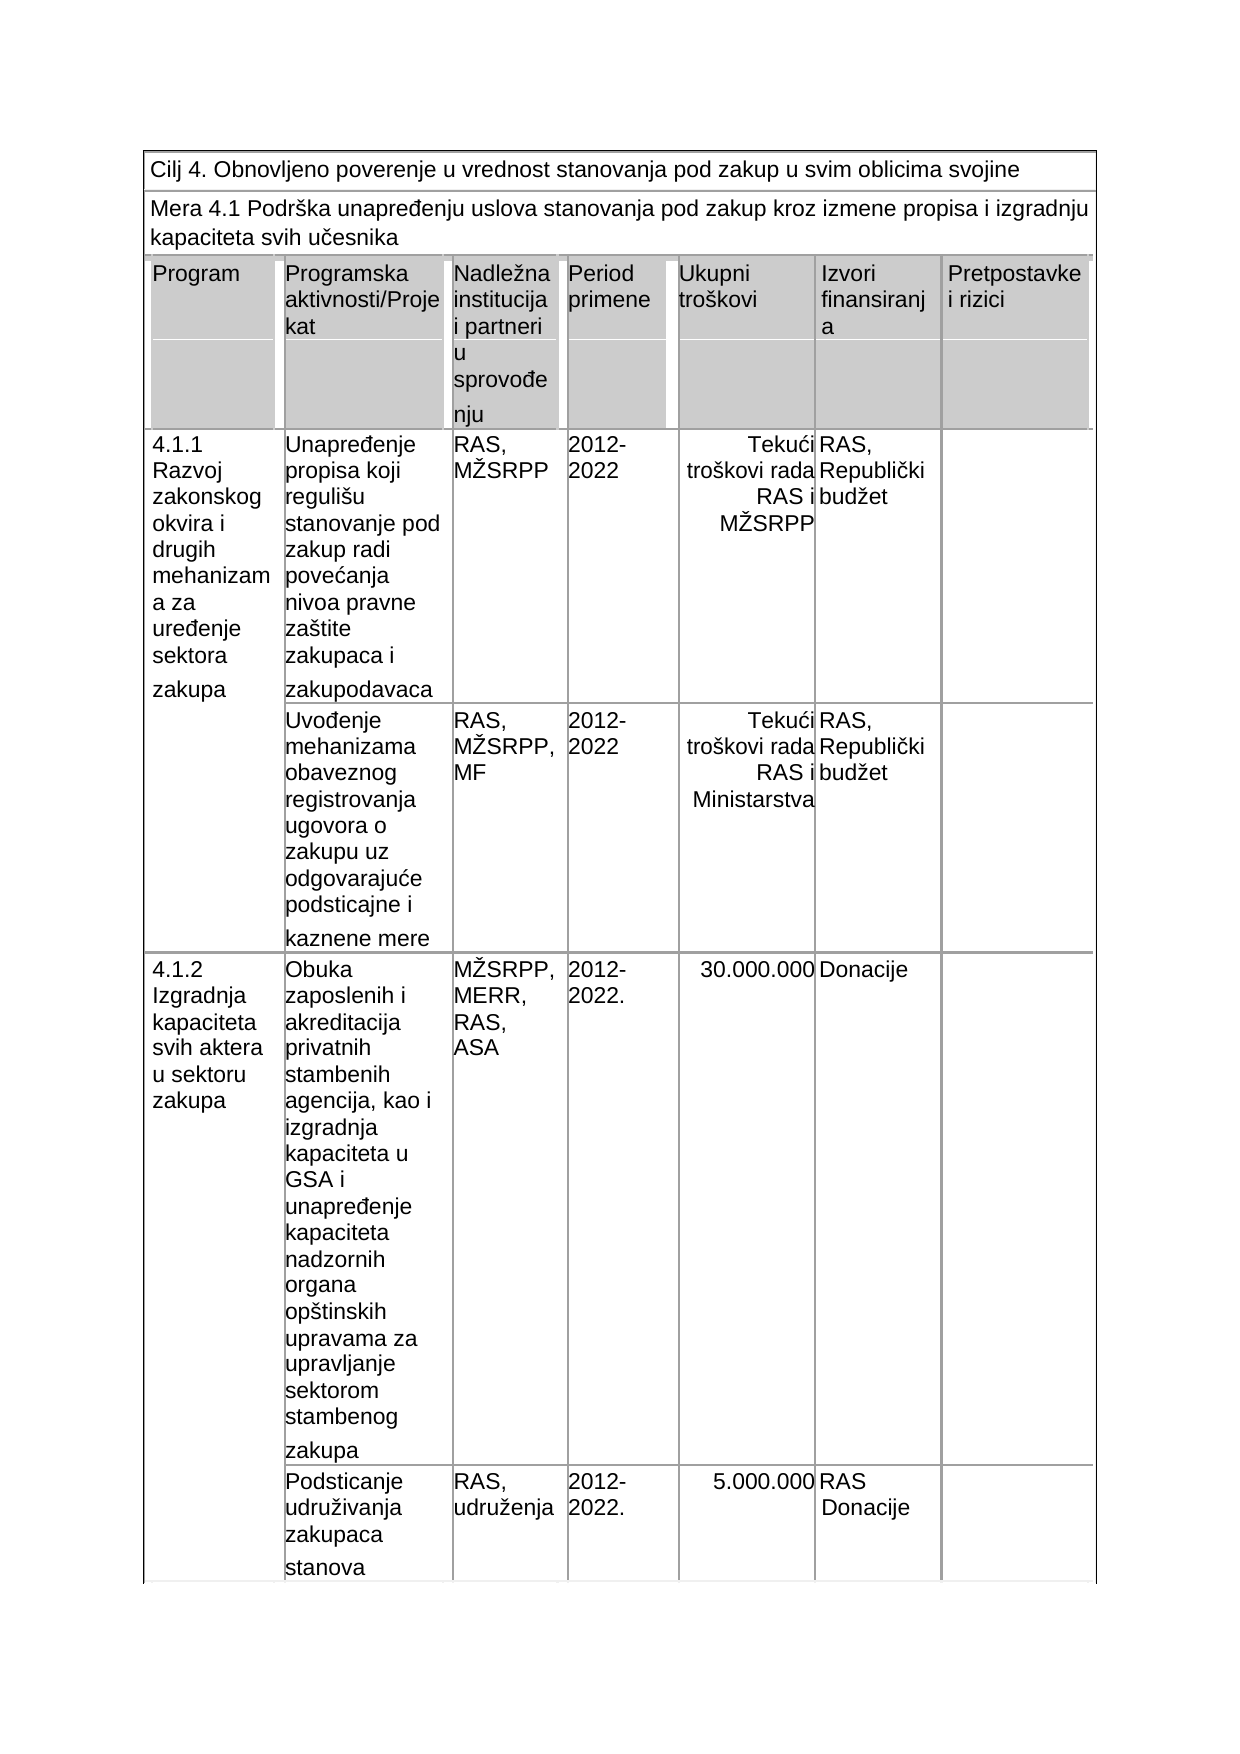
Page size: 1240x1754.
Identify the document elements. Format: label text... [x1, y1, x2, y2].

table_cell [454, 1298, 557, 1324]
table_cell [559, 340, 567, 366]
table_cell [153, 287, 273, 313]
table_cell [666, 484, 678, 510]
table_cell [680, 865, 814, 891]
table_cell [152, 1272, 274, 1298]
table_cell [943, 1521, 948, 1547]
table_cell [943, 340, 948, 366]
table_cell [816, 1351, 821, 1377]
table_cell [680, 917, 814, 951]
table_cell [443, 812, 452, 838]
table_cell [680, 1325, 814, 1351]
table_cell zakupodavaca [286, 668, 443, 702]
table_cell [666, 668, 678, 702]
table_cell [666, 704, 678, 733]
table_cell [558, 1377, 567, 1404]
table_cell [152, 1193, 274, 1219]
table_header Programska [286, 256, 442, 287]
table_cell [948, 838, 1088, 864]
table_header Period [569, 256, 666, 287]
table_cell [153, 392, 273, 428]
table_cell [948, 1298, 1088, 1324]
table_cell [821, 865, 940, 891]
table_cell [680, 340, 814, 366]
table_cell [1088, 510, 1093, 537]
table_cell [274, 1325, 284, 1351]
table_cell [443, 430, 452, 457]
table_cell [680, 1219, 814, 1246]
table_cell udruživanja [286, 1495, 443, 1521]
table_cell [454, 642, 557, 668]
table_cell [145, 1377, 152, 1404]
table_cell [943, 1272, 948, 1298]
table_cell [680, 1114, 814, 1140]
table_cell [1088, 1246, 1093, 1272]
table_cell opštinskih [286, 1298, 443, 1324]
table_cell [274, 1009, 284, 1035]
table_cell [821, 917, 940, 951]
table_cell [559, 261, 567, 287]
table_cell Tekući [680, 430, 814, 457]
table_cell [948, 1035, 1088, 1061]
table_cell [145, 702, 152, 733]
table_cell [443, 982, 452, 1008]
table_cell Republički [816, 458, 940, 484]
table_cell [558, 563, 567, 589]
table_cell [948, 1521, 1088, 1547]
table_cell [666, 430, 678, 457]
table_cell [569, 1521, 666, 1547]
table_cell [943, 1325, 948, 1351]
table_cell [275, 392, 284, 428]
table_cell [443, 1272, 452, 1298]
table_cell Razvoj [152, 458, 274, 484]
table_header Ukupni [680, 256, 814, 287]
table_header Program [153, 256, 273, 287]
table_cell [816, 812, 821, 838]
table_cell [1088, 1548, 1093, 1580]
table_cell [816, 982, 821, 1008]
table_cell [558, 484, 567, 510]
table_cell [569, 759, 666, 786]
table_cell [443, 1246, 452, 1272]
table_cell [152, 702, 274, 733]
table_header Pretpostavke [948, 256, 1087, 287]
table_cell zakupaca i [286, 642, 443, 668]
table_cell zakupu uz [286, 838, 443, 864]
table_cell mehanizama [286, 733, 443, 759]
table_cell [145, 812, 152, 838]
table_cell [274, 484, 284, 510]
table_cell [666, 366, 678, 392]
table_cell [443, 838, 452, 864]
table_cell [816, 917, 821, 951]
table_cell [145, 668, 152, 702]
table_cell [274, 668, 284, 702]
table_cell [275, 340, 284, 366]
table_cell Unapređenje [286, 430, 443, 457]
table_cell [816, 1009, 821, 1035]
table_cell [443, 1298, 452, 1324]
table_cell [1088, 589, 1093, 616]
table_cell 2012- [569, 954, 666, 982]
table_cell [816, 1298, 821, 1324]
table_cell [680, 589, 814, 616]
table_cell unapređenje [286, 1193, 443, 1219]
table_cell [666, 1167, 678, 1193]
table_cell [821, 1430, 940, 1464]
table_cell povećanja [286, 563, 443, 589]
table_cell [816, 340, 821, 366]
table_cell [1088, 563, 1093, 589]
table_cell [454, 1088, 557, 1114]
table_cell [816, 313, 821, 339]
table_cell [145, 917, 152, 951]
table_cell [666, 1114, 678, 1140]
table_cell [943, 313, 948, 339]
table_cell [943, 954, 948, 982]
table_cell [145, 642, 152, 668]
table_cell [145, 865, 152, 891]
table_cell [274, 642, 284, 668]
table_cell propisa koji [286, 458, 443, 484]
table_cell 2022 [569, 458, 666, 484]
table_cell [443, 1521, 452, 1547]
table_cell [948, 1246, 1088, 1272]
table_cell [943, 917, 948, 951]
table_cell stanovanje pod [286, 510, 443, 537]
table_cell [274, 759, 284, 786]
table_cell zakupaca [286, 1521, 443, 1547]
table_cell [821, 1088, 940, 1114]
table_cell drugih [152, 537, 274, 563]
table_cell [666, 733, 678, 759]
table_cell [443, 865, 452, 891]
table_cell budžet [816, 484, 940, 510]
table_cell [569, 589, 666, 616]
table_cell [1088, 704, 1093, 733]
table_cell [943, 1495, 948, 1521]
table_cell [443, 668, 452, 702]
table_cell [558, 668, 567, 702]
table_cell [680, 313, 814, 339]
table_cell [1088, 484, 1093, 510]
table_cell 4.1.2 [152, 954, 274, 982]
table_cell [1089, 313, 1093, 339]
table_cell [274, 1272, 284, 1298]
table_cell [443, 589, 452, 616]
table_cell [569, 1114, 666, 1140]
table_cell [816, 838, 821, 864]
table_cell [948, 1219, 1088, 1246]
table_cell [816, 1325, 821, 1351]
table_cell [1088, 537, 1093, 563]
table_cell [558, 891, 567, 917]
table_cell [152, 1140, 274, 1167]
table_cell [558, 1404, 567, 1430]
table_cell [680, 1377, 814, 1404]
table_cell [145, 1009, 152, 1035]
table_cell [454, 1548, 557, 1580]
table_cell ugovora o [286, 812, 443, 838]
table_cell [274, 1495, 284, 1521]
table_cell [274, 982, 284, 1008]
table_cell [454, 1404, 557, 1430]
table_cell [666, 891, 678, 917]
table_cell [145, 1298, 152, 1324]
table_cell [443, 642, 452, 668]
table_cell [274, 510, 284, 537]
table_cell [948, 616, 1088, 642]
table_cell [816, 1061, 821, 1088]
table_cell [1088, 1466, 1093, 1495]
table_cell upravama za [286, 1325, 443, 1351]
table_cell [680, 392, 814, 428]
table_cell [680, 891, 814, 917]
table_cell [821, 1351, 940, 1377]
table_cell [569, 616, 666, 642]
table_cell [821, 1061, 940, 1088]
table_cell primene [569, 287, 666, 313]
table_cell [816, 287, 821, 313]
table_cell [821, 1272, 940, 1298]
table_cell [145, 1325, 152, 1351]
table_cell [948, 1272, 1088, 1298]
table_cell i rizici [948, 287, 1087, 313]
table_cell [948, 1430, 1088, 1464]
table_cell [454, 1140, 557, 1167]
table_cell [943, 704, 948, 733]
table_cell [816, 1430, 821, 1464]
table_cell [666, 982, 678, 1008]
table_cell [666, 261, 678, 287]
table_cell [558, 1246, 567, 1272]
table_header [275, 256, 284, 261]
table_cell [943, 1009, 948, 1035]
table_cell [558, 733, 567, 759]
table_cell [1088, 1521, 1093, 1547]
table_cell [443, 1548, 452, 1580]
table_cell sektorom [286, 1377, 443, 1404]
table_cell [152, 1246, 274, 1272]
table_cell [454, 1193, 557, 1219]
table_cell [145, 786, 152, 812]
table_cell [569, 510, 666, 537]
table_cell [666, 1377, 678, 1404]
table_cell [666, 1219, 678, 1246]
table_cell [943, 1035, 948, 1061]
table_cell [821, 1193, 940, 1219]
table_cell [821, 668, 940, 702]
table_cell [274, 430, 284, 457]
table_cell [558, 642, 567, 668]
table_cell [821, 366, 940, 392]
table_cell [274, 1193, 284, 1219]
table_cell [274, 1219, 284, 1246]
table_cell [443, 510, 452, 537]
table_cell [274, 1140, 284, 1167]
table_cell [558, 616, 567, 642]
table_cell [152, 891, 274, 917]
table_cell [569, 313, 666, 339]
table_cell [274, 1035, 284, 1061]
table_cell akreditacija [286, 1009, 443, 1035]
table_cell [943, 287, 948, 313]
table_cell [558, 1495, 567, 1521]
table_cell [558, 786, 567, 812]
table_cell [680, 642, 814, 668]
table_cell [1088, 982, 1093, 1008]
table_cell [943, 392, 948, 428]
table_cell [666, 287, 678, 313]
table_cell kapaciteta u [286, 1140, 443, 1167]
table_cell kapaciteta [152, 1009, 274, 1035]
text Cilj 4. Obnovljeno poverenje u vrednost stanovanja pod zakup u svim oblicima svojine [150, 156, 1095, 182]
table_cell 4.1.1 [152, 430, 274, 457]
table_cell [443, 917, 452, 951]
table_cell [454, 1521, 557, 1547]
table_cell [152, 786, 274, 812]
table_cell [1088, 1219, 1093, 1246]
table_cell [454, 891, 557, 917]
table_cell [569, 1377, 666, 1404]
table_cell [145, 1404, 152, 1430]
table_cell [1088, 430, 1093, 457]
table_cell [948, 982, 1088, 1008]
table_cell [454, 1325, 557, 1351]
table_cell [569, 1548, 666, 1580]
table_cell [558, 812, 567, 838]
table_cell [943, 1140, 948, 1167]
table_cell [152, 1521, 274, 1547]
table_cell RAS [816, 1466, 940, 1495]
table_cell [680, 616, 814, 642]
table_cell [569, 1061, 666, 1088]
table_cell [948, 458, 1088, 484]
table_cell [666, 510, 678, 537]
table_cell [145, 1088, 152, 1114]
table_cell kat [286, 313, 442, 339]
table_cell [943, 1246, 948, 1272]
table_cell [145, 484, 152, 510]
table_cell budžet [816, 759, 940, 786]
table_cell [1088, 838, 1093, 864]
table_cell [821, 1009, 940, 1035]
table_cell [943, 1114, 948, 1140]
table_cell [821, 891, 940, 917]
table_cell [948, 340, 1087, 366]
table_cell [569, 812, 666, 838]
table_cell [680, 1272, 814, 1298]
table_cell [145, 1219, 152, 1246]
table_cell [1088, 616, 1093, 642]
table_cell [943, 759, 948, 786]
table_cell [443, 1351, 452, 1377]
table_cell Obuka [286, 954, 443, 982]
table_cell [666, 1061, 678, 1088]
table_cell [821, 1325, 940, 1351]
table_cell zakupa [286, 1430, 443, 1464]
table_cell [443, 563, 452, 589]
table_cell [821, 510, 940, 537]
table_cell [569, 1009, 666, 1035]
table_cell [558, 865, 567, 891]
table_cell [443, 1167, 452, 1193]
table_cell institucija [454, 287, 556, 313]
table_cell [666, 537, 678, 563]
table_cell Donacije [816, 954, 940, 982]
table_cell stambenog [286, 1404, 443, 1430]
table_cell RAS i [680, 484, 814, 510]
table_cell [816, 510, 821, 537]
table_cell i partneri [454, 313, 556, 339]
table_cell [443, 1325, 452, 1351]
table_cell [274, 838, 284, 864]
table_cell [948, 563, 1088, 589]
table_cell [948, 313, 1087, 339]
table_cell [666, 1404, 678, 1430]
table_cell kapaciteta [286, 1219, 443, 1246]
table_cell [145, 954, 152, 982]
table_cell [274, 537, 284, 563]
table_cell [569, 537, 666, 563]
table_cell [569, 340, 666, 366]
table_cell [948, 1088, 1088, 1114]
table_cell [666, 1325, 678, 1351]
table_cell [666, 1088, 678, 1114]
table_cell [152, 865, 274, 891]
table_cell [152, 838, 274, 864]
table_cell [943, 786, 948, 812]
table_header Nadležna [454, 256, 556, 287]
table_cell [666, 1466, 678, 1495]
table_cell [821, 1404, 940, 1430]
table_cell [152, 1167, 274, 1193]
table_cell [145, 891, 152, 917]
table_cell [454, 1167, 557, 1193]
table_cell [948, 865, 1088, 891]
table_cell RAS, [816, 430, 940, 457]
table_cell [943, 261, 948, 287]
table_cell [666, 458, 678, 484]
table_cell nju [454, 392, 556, 428]
table_cell organa [286, 1272, 443, 1298]
table_cell [816, 1035, 821, 1061]
table_cell [680, 1404, 814, 1430]
table_cell [943, 458, 948, 484]
table_cell [666, 616, 678, 642]
table_cell [816, 1114, 821, 1140]
table_cell [558, 430, 567, 457]
table_cell [454, 838, 557, 864]
table_cell [1088, 1404, 1093, 1430]
table_cell [816, 1219, 821, 1246]
table_cell [558, 1272, 567, 1298]
table_cell [559, 366, 567, 392]
table_cell [569, 1088, 666, 1114]
table_cell [569, 366, 666, 392]
table_cell [454, 1430, 557, 1464]
table_cell [454, 1061, 557, 1088]
table_cell 2022. [569, 1495, 666, 1521]
table_cell [666, 1430, 678, 1464]
table_cell 2012- [569, 704, 666, 733]
table_cell [454, 668, 557, 702]
table_cell [816, 786, 821, 812]
table_cell [152, 917, 274, 951]
table_cell [443, 1035, 452, 1061]
table_cell [454, 917, 557, 951]
table_cell [1088, 812, 1093, 838]
table_cell [569, 1193, 666, 1219]
table_cell [948, 786, 1088, 812]
table_cell RAS, [454, 430, 557, 457]
table_cell [274, 1464, 284, 1495]
table_cell [816, 366, 821, 392]
table_cell 30.000.000 [680, 954, 814, 982]
table_cell [821, 1219, 940, 1246]
table_cell [274, 812, 284, 838]
table_cell [443, 891, 452, 917]
table_cell [558, 1114, 567, 1140]
table_cell privatnih [286, 1035, 443, 1061]
table_cell [1088, 759, 1093, 786]
table_cell [666, 759, 678, 786]
table_cell agencija, kao i [286, 1088, 443, 1114]
table_cell [943, 1548, 948, 1580]
table_cell [443, 1377, 452, 1404]
table_cell [821, 1167, 940, 1193]
table_cell [274, 702, 284, 733]
table_cell obaveznog [286, 759, 443, 786]
table_cell [943, 537, 948, 563]
table_cell [145, 287, 151, 313]
table_cell [821, 812, 940, 838]
table_cell [821, 642, 940, 668]
table_cell troškovi rada [680, 458, 814, 484]
table_cell [948, 1495, 1088, 1521]
table_cell [152, 1430, 274, 1464]
table_cell [558, 1325, 567, 1351]
table_cell [558, 458, 567, 484]
table_cell [569, 563, 666, 589]
table_cell [444, 287, 452, 313]
table_cell upravljanje [286, 1351, 443, 1377]
table_cell podsticajne i [286, 891, 443, 917]
table_cell [948, 891, 1088, 917]
table_cell [454, 865, 557, 891]
table_cell [666, 563, 678, 589]
table_cell [1088, 1140, 1093, 1167]
table_cell stambenih [286, 1061, 443, 1088]
table_cell [274, 1167, 284, 1193]
table_cell [1088, 917, 1093, 951]
table_cell [569, 392, 666, 428]
table_cell [152, 812, 274, 838]
table_cell [275, 313, 284, 339]
table_cell [948, 733, 1088, 759]
table_cell [821, 1246, 940, 1272]
table_cell troškovi [680, 287, 814, 313]
table_cell 2012- [569, 430, 666, 457]
table_cell [821, 1298, 940, 1324]
table_cell [153, 366, 273, 392]
table_cell [558, 1298, 567, 1324]
table_cell [666, 340, 678, 366]
table_cell zakupa [152, 1088, 274, 1114]
table_cell [1088, 668, 1093, 702]
table_cell [816, 1088, 821, 1114]
table_cell RAS i [680, 759, 814, 786]
table_cell [569, 1272, 666, 1298]
table_cell [145, 1246, 152, 1272]
table_cell [286, 340, 442, 366]
table_cell [816, 563, 821, 589]
table_cell [1088, 1061, 1093, 1088]
table_cell [816, 668, 821, 702]
table_cell [948, 1351, 1088, 1377]
table_cell [666, 917, 678, 951]
table_cell [666, 1009, 678, 1035]
table_cell [948, 510, 1088, 537]
table_cell [145, 510, 152, 537]
table_cell [816, 1548, 821, 1580]
table_cell [286, 366, 442, 392]
table_cell [569, 1167, 666, 1193]
table_cell [152, 1298, 274, 1324]
table_cell [816, 1377, 821, 1404]
table_cell [680, 366, 814, 392]
table_cell [274, 1404, 284, 1430]
table_cell [1088, 458, 1093, 484]
table_cell [444, 366, 452, 392]
table_cell izgradnja [286, 1114, 443, 1140]
table_cell [274, 1430, 284, 1464]
table_cell [816, 537, 821, 563]
table_cell [454, 1272, 557, 1298]
table_cell [666, 1193, 678, 1219]
table_cell [454, 563, 557, 589]
table_cell MŽSRPP, [454, 733, 557, 759]
table_cell [152, 1404, 274, 1430]
table_cell [145, 589, 152, 616]
table_cell [666, 1298, 678, 1324]
table_cell [821, 1521, 940, 1547]
table_cell [816, 392, 821, 428]
table_cell [1088, 865, 1093, 891]
table_cell 2022. [569, 982, 666, 1008]
table_cell [145, 1114, 152, 1140]
table_cell [274, 891, 284, 917]
table_cell [666, 838, 678, 864]
table_cell [680, 1140, 814, 1167]
table_cell [666, 1140, 678, 1167]
table_cell [680, 563, 814, 589]
table_cell [274, 1298, 284, 1324]
table_cell [275, 287, 284, 313]
table_cell [274, 786, 284, 812]
table_cell [454, 1246, 557, 1272]
table_cell [666, 1351, 678, 1377]
table_cell [443, 786, 452, 812]
table_cell [558, 1430, 567, 1464]
table_cell [666, 1521, 678, 1547]
table_cell [444, 340, 452, 366]
table_cell [569, 642, 666, 668]
table_cell [680, 1351, 814, 1377]
table_cell [821, 1140, 940, 1167]
table_cell [145, 563, 152, 589]
table_cell [145, 1167, 152, 1193]
table_cell [558, 917, 567, 951]
table_cell [274, 733, 284, 759]
table_cell ASA [454, 1035, 557, 1061]
table_cell [1088, 642, 1093, 668]
table_cell troškovi rada [680, 733, 814, 759]
table_cell [454, 812, 557, 838]
table_cell [943, 1404, 948, 1430]
table_cell [948, 1404, 1088, 1430]
table_cell [666, 589, 678, 616]
table_header Izvori [821, 256, 940, 287]
table_cell [1088, 1495, 1093, 1521]
table_cell [274, 563, 284, 589]
table_cell [569, 668, 666, 702]
table_cell [569, 1219, 666, 1246]
table_cell [145, 1351, 152, 1377]
table_cell [821, 982, 940, 1008]
table_cell [943, 1061, 948, 1088]
table_cell [948, 484, 1088, 510]
table_cell [454, 484, 557, 510]
table_cell [1088, 1167, 1093, 1193]
table_cell [680, 838, 814, 864]
table_cell [274, 1246, 284, 1272]
table_cell [145, 1521, 152, 1547]
table_cell [948, 1377, 1088, 1404]
table_cell [569, 1298, 666, 1324]
table_cell [943, 668, 948, 702]
table_cell [152, 1351, 274, 1377]
table_cell [680, 1035, 814, 1061]
table_cell [569, 1430, 666, 1464]
table_cell [943, 1167, 948, 1193]
table_cell [948, 430, 1088, 457]
table_cell [559, 313, 567, 339]
table_cell [558, 1219, 567, 1246]
table_cell [816, 1167, 821, 1193]
table_cell [680, 1521, 814, 1547]
table_cell [454, 616, 557, 642]
table_cell odgovarajuće [286, 865, 443, 891]
table_cell [948, 1167, 1088, 1193]
table_cell [943, 1351, 948, 1377]
table_cell Ministarstva [680, 786, 814, 812]
table_cell [145, 366, 151, 392]
table_cell [145, 430, 152, 457]
table_cell [152, 733, 274, 759]
table_cell [558, 759, 567, 786]
table_cell [680, 1298, 814, 1324]
table_cell zaposlenih i [286, 982, 443, 1008]
table_cell [1088, 891, 1093, 917]
table_cell [569, 786, 666, 812]
table_cell [943, 616, 948, 642]
table_cell [443, 1193, 452, 1219]
table_cell [680, 812, 814, 838]
text Mera 4.1 Podrška unapređenju uslova stanovanja pod zakup kroz izmene propisa i izgradnju kapaciteta svih učesnika [150, 195, 1089, 251]
table_cell [821, 786, 940, 812]
table_cell [816, 1495, 821, 1521]
table_cell [558, 954, 567, 982]
table_cell [145, 1140, 152, 1167]
table_cell [943, 733, 948, 759]
table_cell [274, 1114, 284, 1140]
table_cell [443, 1140, 452, 1167]
table_cell 5.000.000 [680, 1466, 814, 1495]
table_cell [274, 589, 284, 616]
table_cell [145, 1061, 152, 1088]
table_cell [680, 1061, 814, 1088]
table_cell [559, 287, 567, 313]
table_cell [274, 1351, 284, 1377]
table_cell [1088, 1088, 1093, 1114]
table_cell [680, 1009, 814, 1035]
table_cell [443, 1061, 452, 1088]
table_cell [145, 1272, 152, 1298]
table_cell [1088, 1351, 1093, 1377]
table_cell [1088, 1430, 1093, 1464]
table_cell [443, 458, 452, 484]
table_header [666, 256, 678, 261]
table_cell [443, 954, 452, 982]
table_cell [816, 891, 821, 917]
table_cell [666, 1495, 678, 1521]
table_cell [666, 313, 678, 339]
table_cell Donacije [821, 1495, 940, 1521]
table_cell [558, 1193, 567, 1219]
table_cell [274, 917, 284, 951]
table_cell [816, 1521, 821, 1547]
table_cell [821, 340, 940, 366]
table_cell [816, 616, 821, 642]
table_cell [569, 917, 666, 951]
table_cell [443, 704, 452, 733]
table_cell [948, 366, 1087, 392]
table_cell [821, 392, 940, 428]
table_cell [680, 982, 814, 1008]
table_cell [153, 340, 273, 366]
table_cell RAS, [454, 1009, 557, 1035]
table_cell [948, 1548, 1088, 1580]
table_cell [943, 1298, 948, 1324]
table_cell [666, 1548, 678, 1580]
table_cell [558, 704, 567, 733]
table_cell [943, 589, 948, 616]
table_cell [145, 458, 152, 484]
table_cell [943, 812, 948, 838]
table_cell Podsticanje [286, 1466, 443, 1495]
table_cell [821, 616, 940, 642]
table_cell [943, 430, 948, 457]
table_cell [948, 917, 1088, 951]
table_cell [821, 1035, 940, 1061]
table_cell [680, 1430, 814, 1464]
table_cell nadzornih [286, 1246, 443, 1272]
table_cell Izgradnja [152, 982, 274, 1008]
table_cell [948, 668, 1088, 702]
table_cell [1088, 1325, 1093, 1351]
table_cell [943, 484, 948, 510]
table_cell [558, 1548, 567, 1580]
table_cell [569, 1246, 666, 1272]
table_cell [145, 340, 151, 366]
table_cell [274, 954, 284, 982]
table_cell [454, 1377, 557, 1404]
table_cell kaznene mere [286, 917, 443, 951]
table_cell [152, 759, 274, 786]
table_cell uređenje [152, 616, 274, 642]
table_cell [558, 982, 567, 1008]
table_cell [152, 1495, 274, 1521]
table_cell [943, 1430, 948, 1464]
table_cell [454, 786, 557, 812]
table_cell [275, 366, 284, 392]
table_cell u [454, 340, 556, 366]
table_cell [948, 812, 1088, 838]
table_cell RAS, [454, 704, 557, 733]
table_cell [680, 537, 814, 563]
table_cell [948, 1114, 1088, 1140]
table_cell zakonskog [152, 484, 274, 510]
table_cell [948, 1193, 1088, 1219]
table_cell [558, 1061, 567, 1088]
table_cell [286, 392, 442, 428]
table_cell [943, 982, 948, 1008]
table_cell [816, 1272, 821, 1298]
table_cell [558, 1088, 567, 1114]
table_cell [145, 1193, 152, 1219]
table_cell [816, 865, 821, 891]
table_cell [454, 1351, 557, 1377]
table_cell [152, 1114, 274, 1140]
table_cell [145, 1548, 152, 1580]
table_cell mehanizam [152, 563, 274, 589]
table_cell [666, 1035, 678, 1061]
table_cell [443, 1466, 452, 1495]
table_cell [1088, 1272, 1093, 1298]
table_cell [443, 1495, 452, 1521]
table_cell [454, 537, 557, 563]
table_cell [948, 1061, 1088, 1088]
table_cell [821, 1377, 940, 1404]
table_cell [145, 313, 151, 339]
table_cell MERR, [454, 982, 557, 1008]
table_cell [569, 1140, 666, 1167]
table_cell MŽSRPP, [454, 954, 557, 982]
table_cell [145, 392, 151, 428]
table_cell [943, 510, 948, 537]
table_cell MF [454, 759, 557, 786]
table_cell aktivnosti/Proje [286, 287, 442, 313]
table_cell RAS, [816, 704, 940, 733]
table_cell u sektoru [152, 1061, 274, 1088]
table_cell registrovanja [286, 786, 443, 812]
table_cell [443, 1009, 452, 1035]
table_cell [666, 812, 678, 838]
table_cell [444, 261, 452, 287]
table_cell [145, 1035, 152, 1061]
table_cell [680, 1193, 814, 1219]
table_cell [1088, 1114, 1093, 1140]
table_cell [1088, 1009, 1093, 1035]
table_cell [443, 484, 452, 510]
table_cell [816, 1246, 821, 1272]
table_cell [145, 838, 152, 864]
table_cell [1088, 1298, 1093, 1324]
table_cell [948, 704, 1088, 733]
table_cell [454, 1114, 557, 1140]
table_cell [558, 838, 567, 864]
table_cell [821, 563, 940, 589]
table_cell [152, 1377, 274, 1404]
table_cell svih aktera [152, 1035, 274, 1061]
table_cell [943, 563, 948, 589]
table_cell [274, 1548, 284, 1580]
table_cell sprovođe [454, 366, 556, 392]
table_cell [948, 1466, 1088, 1495]
table_cell [454, 1219, 557, 1246]
table_cell [666, 392, 678, 428]
table_cell [680, 1495, 814, 1521]
table_cell [943, 865, 948, 891]
table_cell [569, 1404, 666, 1430]
table_cell [558, 1466, 567, 1495]
table_cell [558, 537, 567, 563]
table_cell [948, 1325, 1088, 1351]
table_cell [145, 1430, 152, 1464]
table_cell [558, 1521, 567, 1547]
table_cell MŽSRPP [454, 458, 557, 484]
table_cell [1088, 733, 1093, 759]
table_cell [274, 1377, 284, 1404]
table_cell [443, 537, 452, 563]
table_cell [680, 1088, 814, 1114]
table_cell [558, 1140, 567, 1167]
table_cell [666, 954, 678, 982]
table_cell [948, 537, 1088, 563]
table_cell Tekući [680, 704, 814, 733]
table_cell [816, 1404, 821, 1430]
table_cell [680, 1246, 814, 1272]
table_cell [948, 1140, 1088, 1167]
table_cell [943, 1466, 948, 1495]
table_cell Uvođenje [286, 704, 443, 733]
table_cell [558, 1035, 567, 1061]
table_cell [821, 537, 940, 563]
table_cell [1088, 1193, 1093, 1219]
table_cell a [821, 313, 940, 339]
table_cell [943, 1377, 948, 1404]
table_cell [443, 1114, 452, 1140]
table_cell [569, 1035, 666, 1061]
table_cell [443, 1430, 452, 1464]
table_cell [145, 261, 151, 287]
table_cell [569, 865, 666, 891]
table_cell [821, 838, 940, 864]
table_cell [948, 642, 1088, 668]
table_cell [948, 1009, 1088, 1035]
table_cell nivoa pravne [286, 589, 443, 616]
table_cell [1089, 287, 1093, 313]
table_cell [444, 313, 452, 339]
table_cell zakup radi [286, 537, 443, 563]
table_cell RAS, [454, 1466, 557, 1495]
table_cell [821, 589, 940, 616]
table_cell Republički [816, 733, 940, 759]
table_cell [816, 261, 821, 287]
table_cell [145, 759, 152, 786]
table_cell stanova [286, 1548, 443, 1580]
table_cell zaštite [286, 616, 443, 642]
table_cell [948, 759, 1088, 786]
table_cell [666, 1246, 678, 1272]
table_cell [1089, 392, 1093, 428]
table_cell [454, 510, 557, 537]
table_cell [569, 1351, 666, 1377]
table_cell 2012- [569, 1466, 666, 1495]
table_cell [666, 1272, 678, 1298]
table_cell [153, 313, 273, 339]
table_cell [569, 484, 666, 510]
table_cell [443, 1404, 452, 1430]
table_cell [943, 1219, 948, 1246]
table_cell [666, 865, 678, 891]
table_cell [145, 1464, 152, 1495]
table_cell [152, 1464, 274, 1495]
table_cell [152, 1219, 274, 1246]
table_cell [274, 1088, 284, 1114]
table_cell [943, 642, 948, 668]
table_cell [443, 1219, 452, 1246]
table_cell [948, 954, 1088, 982]
table_cell [275, 261, 284, 287]
table_cell finansiranj [821, 287, 940, 313]
table_cell [274, 1521, 284, 1547]
table_cell [948, 589, 1088, 616]
table_cell [943, 366, 948, 392]
table_header [444, 256, 452, 261]
table_cell [558, 510, 567, 537]
table_cell zakupa [152, 668, 274, 702]
table_cell [145, 982, 152, 1008]
table_cell [558, 1009, 567, 1035]
table_cell [1089, 261, 1093, 287]
table_cell [1089, 366, 1093, 392]
table_cell [569, 891, 666, 917]
table_cell [558, 1351, 567, 1377]
table_cell [274, 1061, 284, 1088]
table_cell [943, 1193, 948, 1219]
table_cell [1088, 1377, 1093, 1404]
table_cell [666, 642, 678, 668]
table_cell regulišu [286, 484, 443, 510]
table_cell [816, 1193, 821, 1219]
table_cell [943, 891, 948, 917]
table_cell [943, 838, 948, 864]
table_cell [274, 865, 284, 891]
table_cell [943, 1088, 948, 1114]
table_cell [1088, 954, 1093, 982]
table_cell [1088, 1035, 1093, 1061]
table_cell [1088, 786, 1093, 812]
table_cell [1089, 340, 1093, 366]
table_cell MŽSRPP [680, 510, 814, 537]
table_cell [145, 616, 152, 642]
table_cell [821, 1548, 940, 1580]
table_cell udruženja [454, 1495, 557, 1521]
table_cell GSA i [286, 1167, 443, 1193]
table_cell [443, 733, 452, 759]
table_cell [816, 1140, 821, 1167]
table_cell [152, 1325, 274, 1351]
table_cell [680, 1548, 814, 1580]
table_header [559, 256, 567, 261]
table_cell [444, 392, 452, 428]
table_cell [454, 589, 557, 616]
table_cell [816, 642, 821, 668]
table_cell [274, 616, 284, 642]
table_cell 2022 [569, 733, 666, 759]
table_cell [558, 589, 567, 616]
table_cell [145, 537, 152, 563]
table_cell a za [152, 589, 274, 616]
table_cell [559, 392, 567, 428]
table_cell [816, 589, 821, 616]
table_cell sektora [152, 642, 274, 668]
table_cell [821, 1114, 940, 1140]
table_cell [443, 616, 452, 642]
table_cell [443, 759, 452, 786]
table_cell [145, 733, 152, 759]
table_cell [274, 458, 284, 484]
table_cell [680, 1167, 814, 1193]
table_cell [145, 1495, 152, 1521]
table_cell [443, 1088, 452, 1114]
table_cell [152, 1548, 274, 1580]
table_cell [569, 838, 666, 864]
table_cell okvira i [152, 510, 274, 537]
table_cell [948, 392, 1087, 428]
table_cell [666, 786, 678, 812]
table_cell [558, 1167, 567, 1193]
table_cell [569, 1325, 666, 1351]
table_cell [680, 668, 814, 702]
